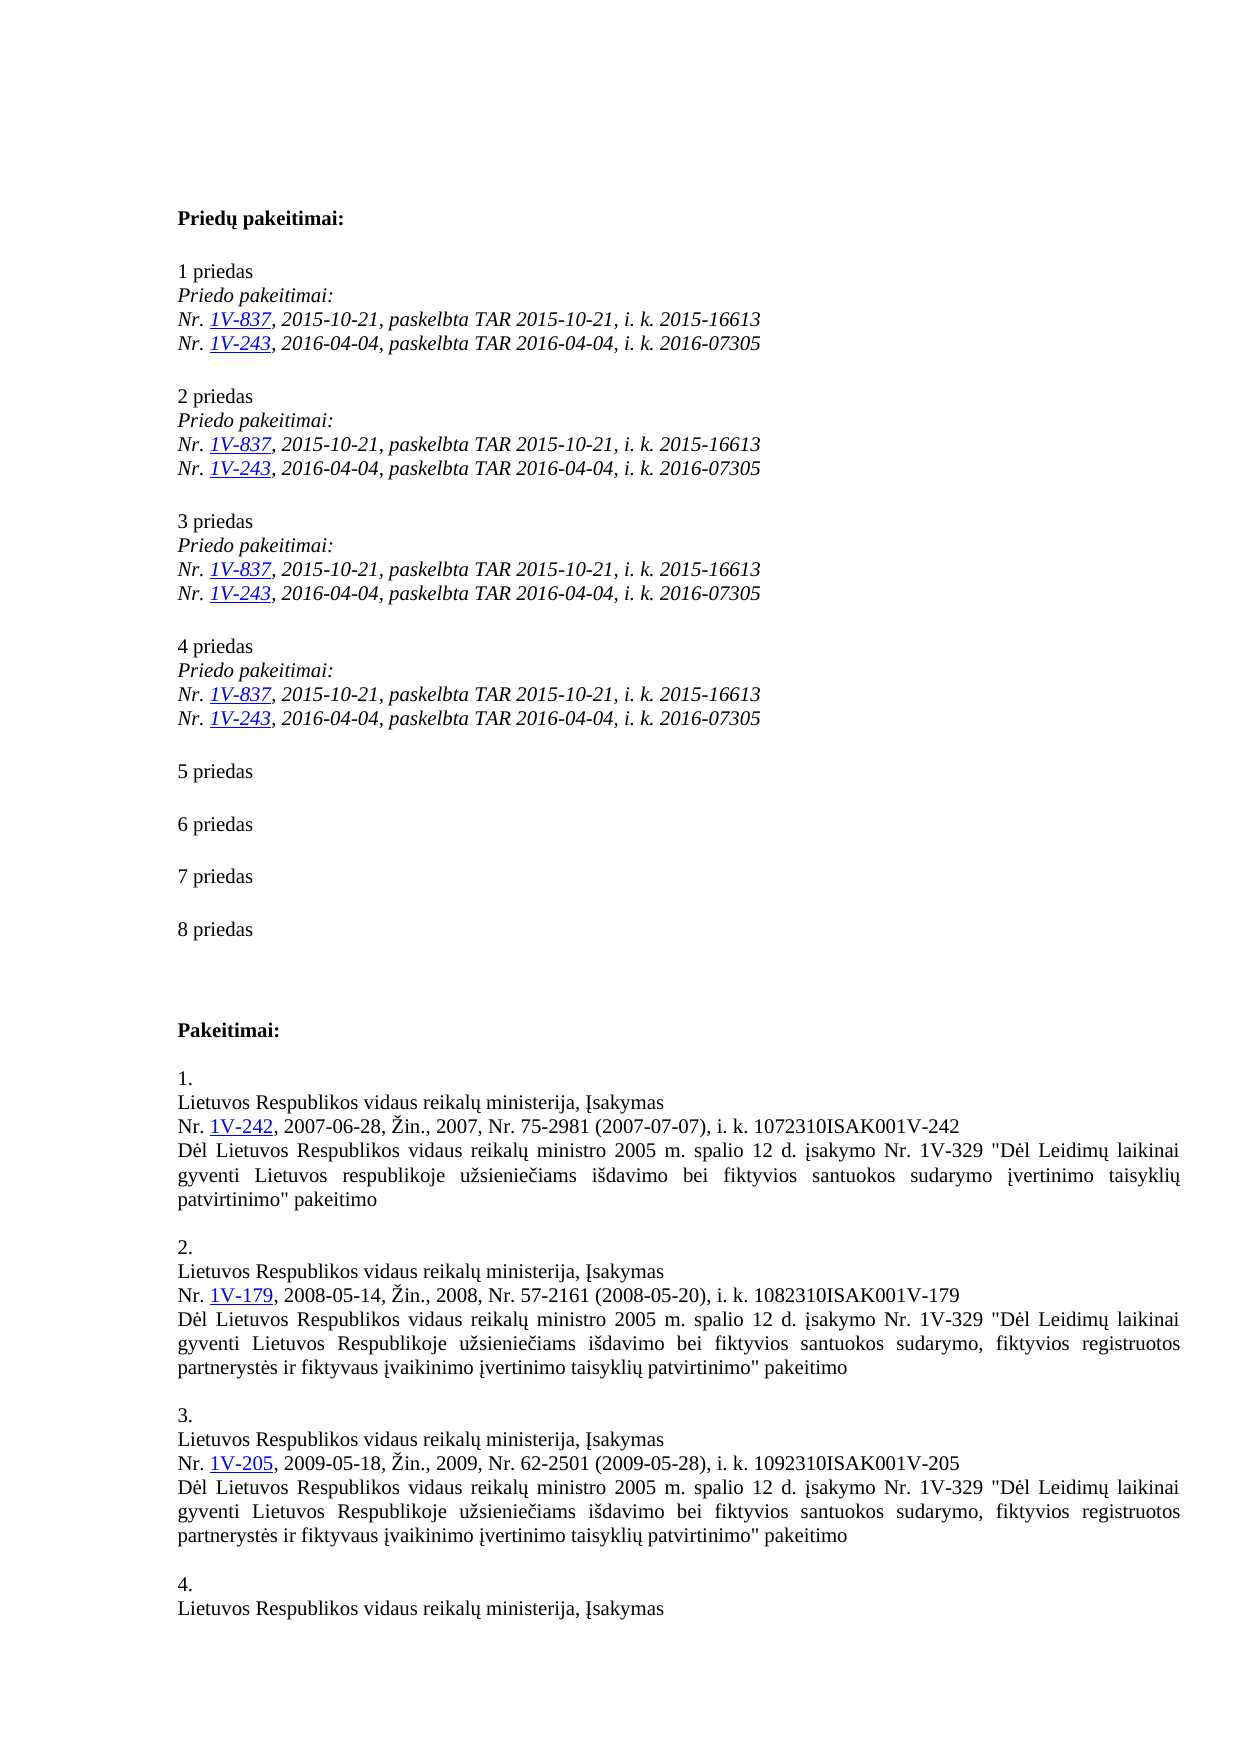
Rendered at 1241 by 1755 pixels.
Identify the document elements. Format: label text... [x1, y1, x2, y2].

text 4 priedas [177, 634, 1181, 658]
text Pakeitimai: [177, 1018, 1181, 1042]
text Dėl Lietuvos Respublikos vidaus reikalų ministro 2005 m. spalio 12 d. įsakymo Nr. 1V-329 "Dėl Leidimų laikinai gyventi Lietuvos Respublikoje užsieniečiams išdavimo bei fiktyvios santuokos sudarymo, fiktyvios registruotos partnerystės ir fiktyvaus įvaikinimo įvertinimo taisyklių patvirtinimo" pakeitimo [177, 1475, 1181, 1547]
text Nr. 1V-243, 2016-04-04, paskelbta TAR 2016-04-04, i. k. 2016-07305 [177, 331, 1181, 355]
text 7 priedas [177, 864, 1181, 888]
text 6 priedas [177, 812, 1181, 836]
text Dėl Lietuvos Respublikos vidaus reikalų ministro 2005 m. spalio 12 d. įsakymo Nr. 1V-329 "Dėl Leidimų laikinai gyventi Lietuvos Respublikoje užsieniečiams išdavimo bei fiktyvios santuokos sudarymo, fiktyvios registruotos partnerystės ir fiktyvaus įvaikinimo įvertinimo taisyklių patvirtinimo" pakeitimo [177, 1307, 1181, 1379]
text Priedo pakeitimai: [177, 533, 1181, 557]
text Dėl Lietuvos Respublikos vidaus reikalų ministro 2005 m. spalio 12 d. įsakymo Nr. 1V-329 "Dėl Leidimų laikinai gyventi Lietuvos respublikoje užsieniečiams išdavimo bei fiktyvios santuokos sudarymo įvertinimo taisyklių patvirtinimo" pakeitimo [177, 1138, 1181, 1211]
text Nr. 1V-205, 2009-05-18, Žin., 2009, Nr. 62-2501 (2009-05-28), i. k. 1092310ISAK001V-205 [177, 1451, 1181, 1475]
text 8 priedas [177, 917, 1181, 941]
text Nr. 1V-179, 2008-05-14, Žin., 2008, Nr. 57-2161 (2008-05-20), i. k. 1082310ISAK001V-179 [177, 1283, 1181, 1307]
text 2. [177, 1235, 1181, 1259]
text Nr. 1V-243, 2016-04-04, paskelbta TAR 2016-04-04, i. k. 2016-07305 [177, 706, 1181, 730]
text Priedo pakeitimai: [177, 283, 1181, 307]
text Nr. 1V-243, 2016-04-04, paskelbta TAR 2016-04-04, i. k. 2016-07305 [177, 581, 1181, 605]
text Lietuvos Respublikos vidaus reikalų ministerija, Įsakymas [177, 1090, 1181, 1114]
text Nr. 1V-837, 2015-10-21, paskelbta TAR 2015-10-21, i. k. 2015-16613 [177, 432, 1181, 456]
text Lietuvos Respublikos vidaus reikalų ministerija, Įsakymas [177, 1596, 1181, 1620]
text Nr. 1V-837, 2015-10-21, paskelbta TAR 2015-10-21, i. k. 2015-16613 [177, 557, 1181, 581]
text Nr. 1V-837, 2015-10-21, paskelbta TAR 2015-10-21, i. k. 2015-16613 [177, 682, 1181, 706]
text Nr. 1V-242, 2007-06-28, Žin., 2007, Nr. 75-2981 (2007-07-07), i. k. 1072310ISAK001V-242 [177, 1114, 1181, 1138]
text 1 priedas [177, 259, 1181, 283]
text 3. [177, 1403, 1181, 1427]
text Nr. 1V-243, 2016-04-04, paskelbta TAR 2016-04-04, i. k. 2016-07305 [177, 456, 1181, 480]
text Nr. 1V-837, 2015-10-21, paskelbta TAR 2015-10-21, i. k. 2015-16613 [177, 307, 1181, 331]
text 3 priedas [177, 509, 1181, 533]
text Priedo pakeitimai: [177, 658, 1181, 682]
text 1. [177, 1066, 1181, 1090]
text 4. [177, 1572, 1181, 1596]
text 5 priedas [177, 759, 1181, 783]
text Lietuvos Respublikos vidaus reikalų ministerija, Įsakymas [177, 1259, 1181, 1283]
text Priedų pakeitimai: [177, 206, 1181, 230]
text 2 priedas [177, 384, 1181, 408]
text Priedo pakeitimai: [177, 408, 1181, 432]
text Lietuvos Respublikos vidaus reikalų ministerija, Įsakymas [177, 1427, 1181, 1451]
